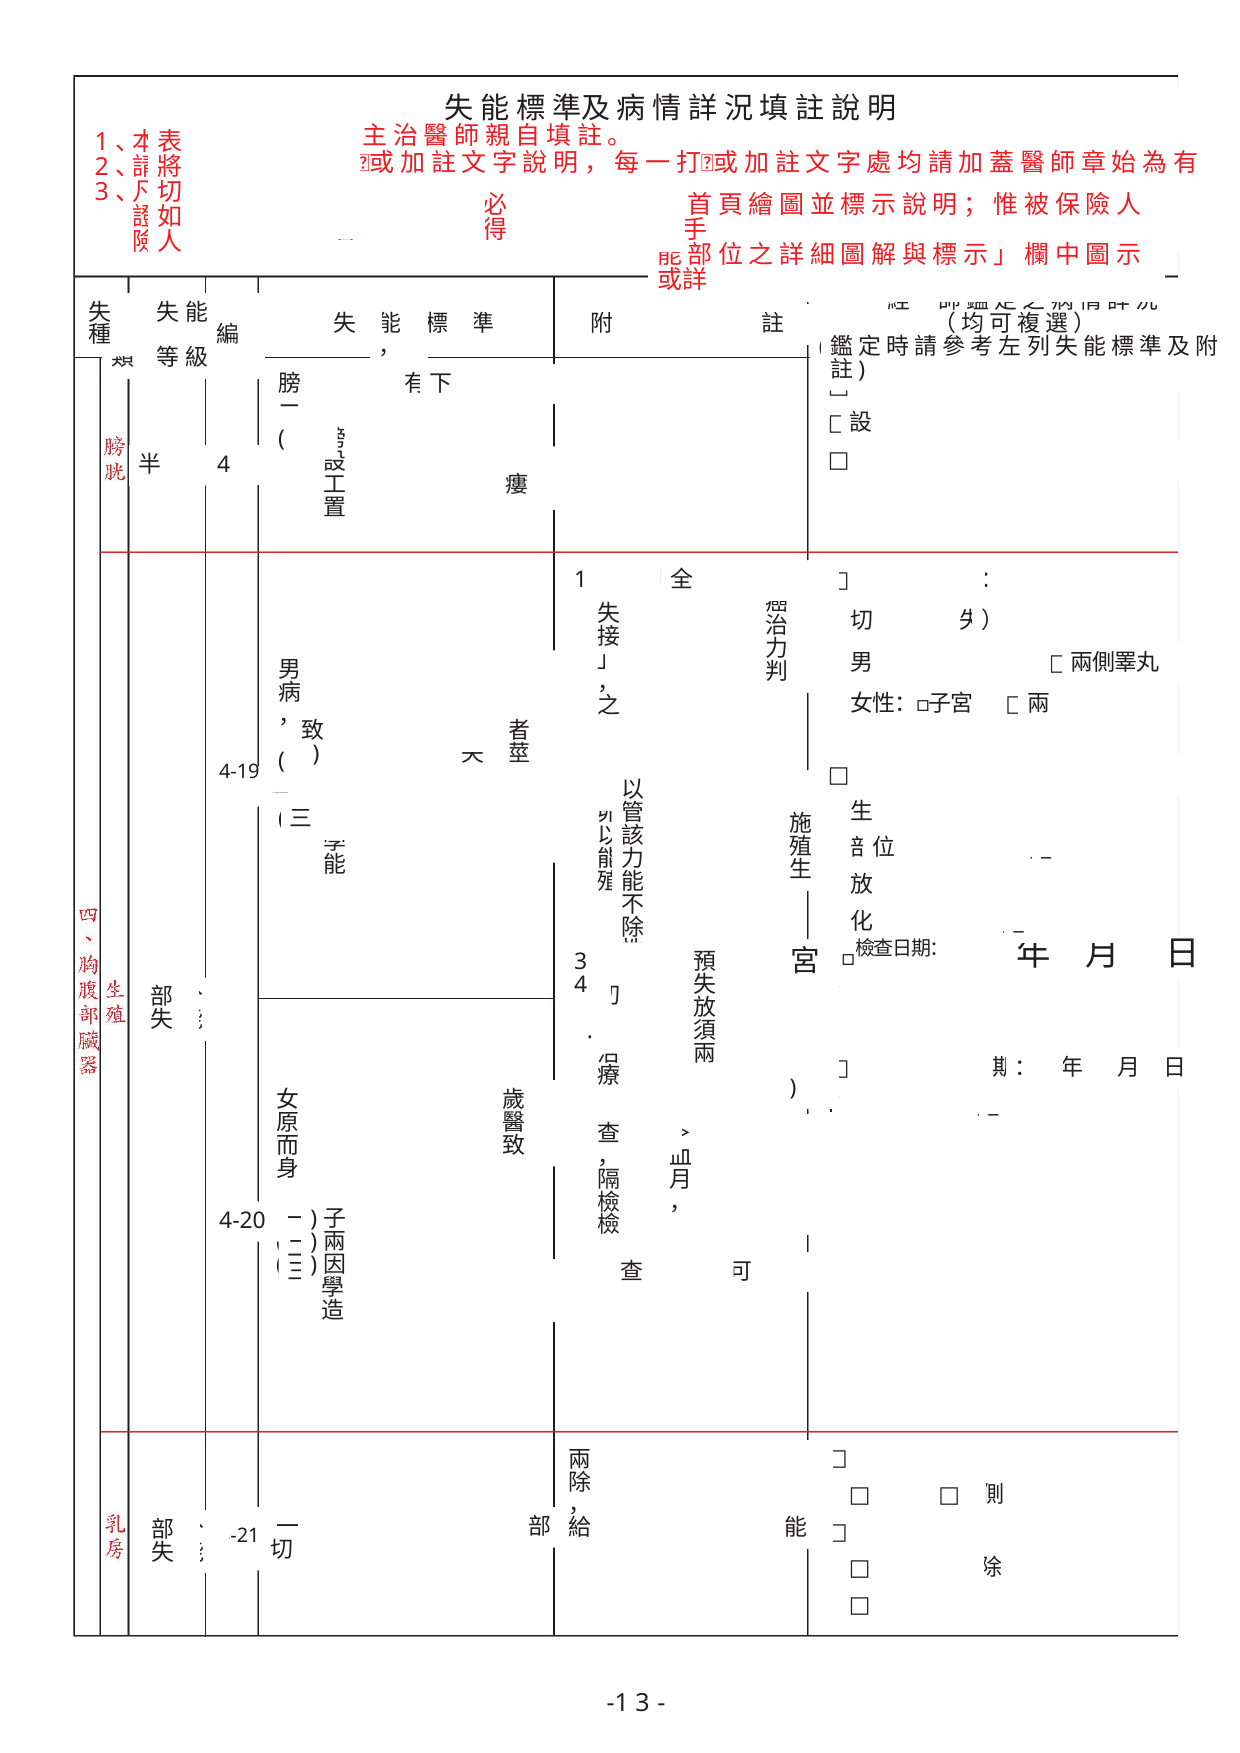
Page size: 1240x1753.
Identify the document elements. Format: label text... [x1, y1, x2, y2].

text 尿 [1007, 412, 1019, 435]
text 喪 [669, 649, 684, 672]
text 除 [471, 1238, 487, 1261]
text 置 [372, 451, 388, 474]
text 分 [199, 986, 220, 1009]
text 年 [1017, 947, 1056, 970]
text 巢 [421, 1231, 437, 1254]
text 種 [88, 324, 128, 347]
text 疾 [352, 373, 368, 396]
text □ [942, 652, 955, 674]
text 療 [942, 911, 955, 934]
text 切 [874, 1447, 887, 1470]
text 致 [503, 1135, 542, 1158]
text 結 [671, 802, 686, 825]
text 分 [962, 1594, 975, 1617]
text 膀 [278, 373, 317, 396]
text 一 [553, 682, 570, 705]
text 性 [963, 412, 976, 435]
text 兩側睪丸 [1071, 652, 1179, 674]
text 三 [287, 1261, 301, 1284]
text ＞ [682, 1123, 709, 1146]
text 分 [761, 1494, 776, 1517]
text 治 [765, 615, 806, 638]
text ： [501, 1167, 517, 1181]
text 除 [210, 180, 227, 205]
text 治 [372, 831, 388, 854]
text 切 [809, 1449, 824, 1472]
text 喪 [473, 831, 489, 854]
text 力 [478, 659, 494, 682]
text 付 [761, 1472, 776, 1494]
text 療 [597, 1066, 638, 1088]
text 力 [942, 801, 955, 824]
text 性 [767, 951, 782, 974]
text 化 [549, 808, 565, 831]
text 應 [210, 130, 227, 155]
text 終 [349, 720, 363, 743]
text 者 [350, 1539, 366, 1562]
text 醫 [326, 682, 343, 705]
text 能 [487, 720, 501, 743]
text 者 [671, 962, 684, 985]
text 致 [448, 831, 464, 854]
text 生 [349, 1112, 366, 1135]
text 人 [448, 474, 464, 497]
text 能 [784, 1517, 824, 1540]
text 性 [448, 451, 464, 474]
text 宮 □檢查日期： [791, 947, 976, 970]
text 4-21 切 [230, 1539, 316, 1562]
text 癌 [898, 764, 911, 787]
text 乳 [400, 1516, 417, 1539]
text 能 [324, 854, 363, 877]
text 胱 [397, 474, 414, 497]
text 號 [265, 313, 279, 336]
text 置 [898, 412, 911, 435]
text （ 均 可 複 選 ） [933, 313, 1221, 336]
text 置 [898, 449, 911, 472]
text 不 [671, 917, 686, 939]
text 。 [645, 695, 661, 718]
text 射 [496, 1261, 512, 1284]
text 於 [310, 155, 327, 180]
text 主 [260, 130, 277, 155]
text 孕 [694, 779, 710, 802]
text 或 [717, 603, 733, 626]
text 於 [743, 1020, 758, 1043]
text 之 [210, 230, 227, 255]
text 失 [186, 454, 203, 477]
text 乳 [897, 1594, 910, 1617]
text 部 [151, 986, 190, 1009]
text 。 [496, 1238, 512, 1261]
text 分 [210, 205, 227, 230]
text 檢 [597, 1214, 638, 1237]
text 殖 [789, 836, 829, 859]
text 檢 [789, 1054, 830, 1077]
text 需 [790, 1157, 805, 1180]
text 之 [814, 1180, 829, 1203]
text 全 [1008, 652, 1021, 674]
text 由 [235, 130, 252, 155]
text 。 [556, 728, 570, 751]
text 治 [597, 1043, 638, 1066]
text □ [849, 1484, 888, 1507]
text 最 [616, 1494, 632, 1517]
text 須 [693, 1020, 734, 1043]
text 卵 [370, 1300, 386, 1323]
text 除 [941, 569, 954, 592]
text 排 [985, 412, 998, 435]
text 失 [693, 974, 734, 997]
text 3 [574, 951, 602, 974]
text 保 [1185, 218, 1202, 243]
text 失 [151, 1542, 191, 1565]
text 。 [446, 1208, 462, 1231]
text 側 [325, 1516, 341, 1539]
text 其 [664, 1472, 680, 1494]
text ， [423, 831, 439, 854]
text 以 [623, 779, 662, 802]
text 有 [377, 659, 393, 682]
text 失 [461, 743, 501, 766]
text 受 [645, 626, 661, 649]
text 能 [400, 1112, 416, 1135]
text 生 [441, 720, 455, 743]
text 久 [941, 449, 954, 472]
text 。 [372, 497, 388, 519]
text ： [921, 652, 934, 674]
text . [611, 779, 615, 802]
text 4-19 ( 二 ) 摘 除 或 喪 失 兩 側 睪 丸 。 [219, 775, 585, 798]
text 女 [276, 1089, 315, 1112]
text 期 [993, 1057, 1006, 1080]
text 側 [919, 1484, 932, 1507]
text ， [712, 1261, 725, 1284]
text 膀 [338, 428, 363, 451]
text 值 [668, 1261, 681, 1284]
text 終 [551, 1135, 567, 1158]
text 六 [647, 1169, 661, 1192]
text 位 [872, 837, 912, 860]
text 殖 [464, 720, 478, 743]
text 限 [713, 1517, 728, 1540]
text 須 [645, 672, 661, 695]
text 能 [425, 1158, 441, 1181]
text 形 [425, 1135, 441, 1158]
text 本 [560, 193, 577, 218]
text 檢 [954, 1057, 967, 1080]
text 一 [276, 1516, 316, 1539]
text 切 [157, 180, 202, 205]
text 化 [851, 911, 890, 934]
text 輸 [815, 779, 830, 802]
text S [669, 1123, 673, 1146]
text □ [828, 412, 841, 435]
text 。 [285, 230, 302, 255]
text 障 [360, 193, 377, 218]
text 能 [743, 974, 758, 997]
text 預 [693, 951, 734, 974]
text 工 [1072, 449, 1085, 472]
text 化 [791, 997, 806, 1020]
text 。 [471, 1307, 487, 1329]
text 部 [528, 1516, 559, 1539]
text 險 [132, 230, 148, 255]
text n [1046, 984, 1060, 1007]
text 標 [428, 313, 465, 336]
text 割 [446, 1231, 462, 1254]
text 醫 師 鑑 定 之 病 情 詳 況 [936, 290, 1221, 313]
text 陰 [645, 603, 661, 626]
text 療 [551, 1112, 567, 1135]
text ， [669, 1192, 709, 1214]
text 巢 [471, 1284, 487, 1307]
text 之 [451, 1516, 467, 1539]
text 兩 [1027, 693, 1067, 716]
text 原 [352, 659, 368, 682]
text 紮 [694, 802, 710, 825]
text 四 [450, 1089, 467, 1112]
text 後 [785, 1449, 800, 1472]
text 功 [421, 1300, 437, 1323]
text 射 [498, 808, 514, 831]
text 未 [400, 1089, 416, 1112]
text 殖 [375, 1112, 391, 1135]
text 手 [876, 569, 889, 592]
text 全 [397, 428, 414, 451]
text 或 [285, 180, 302, 205]
text 滿 [425, 1089, 441, 1112]
text ， [503, 659, 519, 682]
text ( [288, 459, 306, 478]
text 放 [693, 997, 734, 1020]
text 同 [285, 205, 302, 230]
text 下 [349, 1135, 366, 1158]
text 療 [395, 1277, 412, 1300]
text 部 [372, 752, 386, 773]
text 側 [1075, 693, 1088, 716]
text 肢 [310, 180, 327, 205]
text 查 [620, 1261, 659, 1284]
text 及 [694, 894, 710, 917]
text 或 [791, 569, 806, 592]
text 失 [418, 720, 432, 743]
text 力 [621, 848, 662, 871]
text ， [385, 218, 402, 243]
text 」 [693, 603, 709, 626]
text 腺 [501, 1516, 518, 1539]
text 除 [767, 569, 782, 592]
text ： [1014, 1057, 1054, 1080]
text n [742, 1123, 757, 1146]
text 致 [421, 1277, 437, 1300]
text 放 [851, 874, 890, 897]
text 兩 [693, 1043, 734, 1066]
text 膀 [1094, 412, 1107, 435]
text 性 [324, 1089, 341, 1112]
text 或 [737, 1449, 752, 1472]
text 腺 [919, 1557, 932, 1580]
text 精 [693, 672, 709, 695]
text 請 [460, 193, 477, 218]
text 打或 加 註 文 字 說 明 ， 每 一 打或 加 註 文 字 處 均 請 加 蓋 醫 師 章 始 為 有 效 。 [360, 150, 1222, 205]
text 性 [637, 939, 662, 962]
text 性 [326, 659, 343, 682]
text 之 [1029, 610, 1042, 633]
text 查 [647, 1192, 661, 1214]
text 失 [521, 1291, 538, 1313]
text 金 [641, 1517, 656, 1540]
text 症 [397, 808, 414, 831]
text 卵 [597, 811, 612, 825]
text 部 [918, 1447, 931, 1470]
text 分 [200, 1519, 221, 1542]
text 側 [616, 1449, 632, 1472]
text 之 [1028, 412, 1041, 435]
text 官 [260, 180, 277, 205]
text 或 [523, 808, 540, 831]
text 有 [324, 1135, 341, 1158]
text 給 [767, 974, 782, 997]
text n [1046, 1094, 1060, 1117]
text 額 [664, 1517, 680, 1540]
text 能 [610, 193, 627, 218]
text 症 [395, 1254, 412, 1277]
text 卵 [1097, 693, 1110, 716]
text ： [352, 396, 368, 419]
text 工 [473, 474, 489, 497]
text 學 [322, 1277, 361, 1300]
text 胱 [372, 428, 388, 451]
text 學 [1050, 764, 1063, 787]
text 放 [963, 764, 976, 787]
text 付 [799, 1261, 812, 1284]
text 力 [425, 1112, 441, 1135]
text 受 [446, 1254, 462, 1277]
text 為 [743, 848, 758, 871]
text _ [1039, 874, 1051, 897]
text 人 [1050, 412, 1063, 435]
text 或 [423, 474, 439, 497]
text 2 [594, 779, 602, 802]
text 值 [885, 984, 899, 1007]
text 位 [939, 1447, 952, 1470]
text 殖 [427, 659, 443, 682]
text 日 [1166, 1057, 1203, 1080]
text 類 等 級 [111, 347, 256, 370]
text 月 [669, 1169, 709, 1192]
text 永 [397, 451, 414, 474]
text 治 [285, 130, 302, 155]
text □ [839, 574, 845, 589]
text 側 [986, 1484, 1021, 1507]
text 給 [568, 1517, 608, 1540]
text 失 [498, 831, 514, 854]
text 者 [410, 193, 427, 218]
text 男 [851, 652, 890, 674]
text 之 [1028, 449, 1041, 472]
text 除 [621, 917, 662, 939]
text 或 [767, 997, 782, 1020]
text 兩 [647, 1146, 661, 1169]
text 屬 [235, 205, 252, 230]
text 一 [476, 1135, 492, 1158]
text 乳 [476, 1516, 492, 1539]
text 手 [719, 779, 734, 802]
text 同 [689, 1449, 704, 1472]
text 能 部 位 之 詳 細 圖 解 與 標 示 」 欄 中 圖 示 或詳 [657, 243, 1157, 293]
text 。 [498, 428, 540, 451]
text 不 [621, 894, 662, 917]
text 或 [441, 752, 452, 773]
text 上 [375, 1516, 392, 1539]
text 胱 [326, 373, 343, 396]
text 「 [646, 569, 661, 592]
text □ [1005, 693, 1018, 716]
text ， [1116, 764, 1128, 787]
text □ [839, 1057, 867, 1080]
text 不 [260, 205, 277, 230]
text 年 [1063, 1057, 1100, 1080]
text _ [1041, 837, 1069, 860]
text 得 [485, 218, 527, 243]
text 月 [910, 1057, 923, 1080]
text 蟲 [717, 672, 733, 695]
text 治 [921, 911, 934, 934]
text □ [833, 1447, 865, 1470]
text 防 [743, 951, 758, 974]
text 形 [528, 373, 544, 396]
text 病 [235, 230, 252, 255]
text 下 [429, 373, 469, 396]
text 在 [767, 802, 782, 825]
text 人 [549, 455, 565, 478]
text 殖 [549, 831, 565, 854]
text 胱 [1116, 412, 1128, 435]
text □ [828, 449, 867, 472]
text 症 [919, 764, 932, 787]
text 3 、 [94, 180, 123, 205]
text 。 [397, 854, 414, 877]
text 設 [324, 451, 363, 474]
text 癌 [765, 592, 806, 615]
text 為 [689, 1517, 704, 1540]
text □ [833, 1521, 865, 1544]
text 術 [694, 825, 710, 848]
text 製 [547, 1291, 563, 1313]
text 月 [1117, 1057, 1157, 1080]
text 付 [791, 979, 806, 997]
text 側 [370, 1231, 386, 1254]
text 量 [942, 874, 955, 897]
text 列 [478, 373, 494, 396]
text 時 [713, 1449, 728, 1472]
text 經 [887, 302, 927, 313]
text 證 [132, 205, 148, 230]
text 陰 [964, 652, 977, 674]
text 男 [278, 659, 318, 682]
text 治 [1072, 764, 1085, 787]
text 切 [984, 1594, 997, 1617]
text 額 [809, 1483, 824, 1506]
text 必 [485, 193, 527, 218]
text ： [964, 801, 977, 824]
text 劑 [921, 874, 934, 897]
text 除 [421, 1208, 437, 1231]
text ， [717, 1169, 733, 1192]
text 管 [621, 802, 662, 825]
text 失 [585, 193, 602, 218]
picture [73, 75, 1179, 1637]
text 莖 [510, 743, 547, 766]
text 生 [851, 801, 890, 824]
text 失 [334, 313, 373, 336]
text 醫 [503, 1112, 542, 1135]
text 經 [941, 764, 954, 787]
text 醫 [460, 218, 477, 243]
text 請 [1084, 1594, 1097, 1617]
text 器 [963, 569, 976, 592]
text 放 [471, 1261, 487, 1284]
text 如 [791, 779, 806, 802]
text 況 [285, 155, 302, 180]
picture [1065, 943, 1077, 975]
text 化 [547, 1268, 563, 1291]
text ： [961, 1447, 974, 1470]
text 造 [1094, 449, 1107, 472]
text 切 [743, 569, 758, 592]
text 裝 [1137, 449, 1150, 472]
text 範 [918, 1521, 931, 1544]
text 之 [553, 373, 569, 396]
text 可 [734, 1261, 768, 1284]
text 之 主 治 醫 師 親 自 填 註 。 [360, 125, 1222, 150]
text ) 子 [310, 1208, 361, 1231]
text 除 [984, 1557, 1019, 1580]
text 術 [743, 779, 758, 802]
text 能 [452, 659, 469, 682]
text 力 [671, 871, 686, 894]
text 除 [418, 752, 432, 773]
text 隔 [597, 1169, 638, 1192]
text 次 [713, 1494, 728, 1517]
text 4 [217, 454, 245, 477]
text ： [964, 874, 977, 897]
text 者 [616, 1472, 632, 1494]
text 療 [397, 831, 414, 854]
text 部 [851, 846, 863, 860]
text 原 [276, 1112, 315, 1135]
text 永 [919, 449, 932, 472]
text 書 首 頁 繪 圖 並 標 示 說 明 ； 惟 被 保 險 人 之手 [685, 193, 1157, 243]
text 能 [446, 1300, 462, 1323]
text 成 [791, 1020, 806, 1043]
text 證 [435, 218, 452, 243]
text 述 [814, 1203, 829, 1226]
text 定 [815, 661, 830, 684]
text 施 [789, 813, 829, 836]
text 除 [1006, 1594, 1019, 1617]
text 療 [352, 682, 368, 705]
text 。 [821, 1261, 834, 1284]
text 檢 [597, 1192, 638, 1214]
text 有 [402, 682, 418, 705]
text 切 [395, 752, 409, 773]
text 領 [1106, 1594, 1118, 1617]
text 出 [1185, 193, 1202, 218]
text ， [767, 779, 782, 802]
text 於 [535, 193, 552, 218]
text 除 [325, 1539, 341, 1562]
text 部 [962, 1557, 975, 1580]
text 以 [350, 1516, 366, 1539]
text 射 [693, 626, 709, 649]
text 以 [597, 825, 612, 848]
text 數 [785, 1472, 800, 1494]
text 之 [597, 695, 636, 718]
text 能 [382, 313, 419, 336]
text 術 [898, 569, 911, 592]
text □ [828, 764, 867, 787]
text 放 [473, 808, 489, 831]
text ： [930, 1094, 943, 1117]
text 者 [326, 396, 343, 419]
text 力 [765, 638, 806, 661]
text 造 瘻 [498, 474, 540, 497]
text ) 兩 [310, 1231, 361, 1254]
text 表 [157, 130, 202, 155]
text 男 [623, 569, 637, 592]
text 為 [908, 1094, 921, 1117]
text 後 [645, 985, 662, 1008]
text F [657, 1123, 661, 1146]
text 二 [287, 1238, 301, 1261]
text 排 [985, 449, 998, 472]
text ， [597, 672, 636, 695]
text 力 [372, 854, 388, 877]
text 礙 [385, 193, 402, 218]
text ： [921, 837, 934, 860]
text 喪 [395, 720, 409, 743]
text ， [597, 1146, 638, 1169]
text 腺 [664, 1449, 680, 1472]
text 失 [597, 603, 636, 626]
text 失 [1181, 764, 1194, 787]
text 三 [289, 808, 329, 831]
text ， [435, 193, 452, 218]
text 全 [919, 391, 932, 398]
text 巢 [1119, 693, 1132, 716]
text 給 [737, 1472, 752, 1494]
text □ [1051, 657, 1062, 672]
text 能 失 能 [136, 302, 256, 324]
text 尚 [767, 848, 781, 871]
text 生 [789, 859, 829, 882]
text 病 [377, 373, 393, 396]
text 兩 [568, 1449, 608, 1472]
text 者 [332, 218, 377, 243]
text 切 [963, 391, 976, 398]
text 失 [693, 649, 709, 672]
text 0 [729, 1123, 733, 1146]
text 膀 [876, 391, 889, 398]
text ： [985, 569, 1019, 592]
text 查 [766, 1146, 781, 1169]
text ， [743, 802, 758, 825]
text ： [930, 984, 943, 1007]
text 。 [1137, 412, 1150, 435]
text 者 [815, 638, 830, 661]
text □ [839, 1062, 845, 1077]
text 鑑 定 時 請 參 考 左 列 失 能 標 準 及 附 註 ) [830, 336, 1221, 382]
text 或 [521, 1268, 538, 1291]
text 失 能 標 準及 病 情 詳 況 填 註 說 明 [444, 96, 1222, 125]
text 醫 [310, 130, 327, 155]
text 切 [851, 610, 890, 633]
text 之 [528, 682, 544, 705]
text 受 [448, 808, 464, 831]
text / [777, 1123, 781, 1146]
text 付 [616, 1517, 632, 1540]
text 。 [815, 985, 830, 1008]
text 喪 [1159, 764, 1172, 787]
text 而 [377, 682, 393, 705]
text 列 [452, 682, 469, 705]
text 癌 [372, 808, 388, 831]
text 應 [742, 1192, 757, 1214]
text 明 [660, 193, 677, 218]
text 射 [985, 764, 998, 787]
text ， [641, 1472, 656, 1494]
text 失 [959, 610, 972, 633]
text 殖 [742, 649, 756, 672]
text l [802, 1123, 806, 1146]
text 身 [276, 1158, 315, 1181]
text 失 [785, 1494, 800, 1509]
text 將 [157, 155, 202, 180]
text 學 [899, 911, 912, 934]
text 後 [932, 1057, 945, 1080]
text 久 [423, 451, 439, 474]
text 左 [897, 1484, 910, 1507]
text 有 [404, 373, 420, 396]
text （ [921, 610, 934, 633]
text ： [553, 705, 570, 728]
text 療 [1094, 764, 1107, 787]
text 「 [635, 218, 652, 243]
text 次 [790, 1180, 805, 1203]
text 判 [765, 661, 806, 684]
text 4 [574, 974, 602, 997]
text 院 [335, 205, 352, 230]
text 間 [814, 1157, 829, 1180]
text 能 [621, 871, 662, 894]
text 歲 [503, 1089, 542, 1112]
text 因 [528, 659, 544, 682]
picture [839, 796, 1179, 1049]
text 切 [448, 428, 464, 451]
text 裝 [549, 478, 565, 501]
text 治 [370, 1277, 386, 1300]
text 因 [876, 764, 889, 787]
text 年 [349, 1089, 366, 1112]
text 或 [1007, 764, 1019, 787]
text 而 [276, 1135, 315, 1158]
text 胱 [898, 391, 911, 398]
text 且 [742, 1169, 757, 1192]
text □ [828, 391, 867, 398]
text 者 [671, 848, 686, 871]
text 有 [324, 1112, 341, 1135]
text ㄧ [278, 396, 317, 419]
text 除 [896, 1521, 909, 1544]
text 人 [157, 230, 202, 255]
text ) [789, 1077, 830, 1100]
text 不 [1039, 1594, 1053, 1617]
text 切 [919, 569, 932, 592]
text 一 [315, 428, 329, 451]
text 永 [919, 412, 932, 435]
text 子 [395, 1300, 412, 1323]
text 出 [410, 218, 427, 243]
text 與 [1165, 193, 1177, 218]
text 4-20 [219, 1210, 278, 1233]
text 工 [1072, 412, 1085, 435]
text 化 [742, 626, 756, 649]
text / [1068, 984, 1080, 1007]
text 予 [694, 917, 710, 939]
text 生 [402, 659, 418, 682]
text 放 [669, 626, 684, 649]
text 編 [216, 324, 256, 347]
text 莖 [986, 652, 999, 674]
text 致 [1137, 764, 1150, 787]
text 者 [690, 1261, 703, 1284]
text 人 [1050, 449, 1063, 472]
text 於 [535, 218, 552, 243]
text 療 [645, 962, 662, 985]
text 合 [689, 1472, 704, 1494]
text 病 [278, 682, 318, 705]
text 或 [942, 610, 951, 633]
text □ [849, 1594, 888, 1617]
text 卵 [446, 1277, 462, 1300]
text 註 [762, 313, 801, 336]
text 個 [887, 1057, 902, 1080]
text 尿 [498, 451, 540, 474]
text 高 [641, 1494, 656, 1517]
text 生 [375, 1158, 391, 1181]
text 症 [815, 592, 830, 615]
text 情 [235, 155, 252, 180]
text ) 因 [310, 1254, 361, 1277]
text 喪 [324, 1158, 341, 1181]
text ( [278, 750, 292, 773]
text 膀 [372, 474, 388, 497]
text 完 [767, 1020, 782, 1043]
text □ [839, 569, 867, 592]
text 。 [694, 871, 710, 894]
text 殖 [899, 801, 912, 824]
text 形 [503, 682, 519, 705]
text 首 [560, 218, 577, 243]
text ， [278, 705, 318, 728]
text 女 [623, 1020, 638, 1043]
text . [611, 951, 615, 974]
text 視 [719, 848, 734, 871]
text 全 [349, 743, 363, 766]
text 被 [1165, 218, 1177, 243]
text 除 [473, 428, 489, 451]
text 致 [301, 720, 340, 743]
text 部 [423, 428, 439, 451]
text 學 [324, 831, 363, 854]
text 尿 [1007, 449, 1019, 472]
text 情 [400, 1135, 416, 1158]
text 接 [597, 626, 636, 649]
text 者 [510, 720, 547, 743]
text 原 [743, 825, 758, 848]
picture [1028, 391, 1179, 440]
text 喪 [815, 569, 830, 592]
text 血 [669, 1146, 709, 1169]
text 實 [260, 155, 277, 180]
text 位 [1073, 610, 1086, 633]
text 列 [375, 1135, 391, 1158]
text 治 [815, 1031, 830, 1054]
text 射 [899, 874, 912, 897]
text 生 [523, 831, 540, 854]
text 失 [88, 302, 128, 324]
text 準 [474, 313, 511, 336]
text 檢 [742, 1146, 757, 1169]
text 乳 [641, 1449, 656, 1472]
text 查 [597, 1123, 638, 1146]
text 本 [132, 130, 148, 155]
text 液 [717, 1146, 733, 1169]
text 者 [476, 1158, 492, 1181]
text 全 [670, 569, 710, 592]
text 腺 [919, 1594, 932, 1617]
text 女性：□子宮 [851, 693, 996, 716]
text F [828, 1094, 856, 1117]
text 醫 [310, 205, 327, 230]
text □ [335, 155, 352, 180]
text 值 [885, 1094, 899, 1117]
text 齡 [375, 1089, 391, 1112]
picture [1165, 252, 1179, 281]
text 該 [621, 825, 662, 848]
text ( [278, 428, 306, 451]
text 液 [791, 1043, 806, 1066]
text 請 [132, 155, 148, 180]
text 性 [963, 449, 976, 472]
text 能 [200, 1542, 221, 1565]
text 卵 [395, 1231, 412, 1254]
text 下 [427, 682, 443, 705]
text 性 [899, 652, 912, 674]
text 情 [478, 682, 494, 705]
text _ [988, 1094, 1016, 1117]
text 部 [851, 837, 860, 845]
text 生 [717, 649, 733, 672]
text 體 [335, 180, 352, 205]
text 劑 [964, 911, 977, 934]
text ， [694, 848, 710, 871]
text 半 [138, 454, 177, 477]
text 失 [660, 218, 677, 243]
text ， [671, 985, 684, 1008]
text 部 [941, 1594, 953, 1617]
text 莖 [669, 603, 684, 626]
text 1 、 [94, 130, 123, 155]
text 部 [941, 391, 954, 398]
text 切 [597, 985, 636, 1008]
text 手 [671, 825, 686, 848]
text 因 [450, 1112, 467, 1135]
text 各 [766, 1169, 781, 1192]
text 療 [815, 615, 830, 638]
text 經 [669, 672, 684, 695]
text 身 [372, 720, 386, 743]
text 因 [349, 808, 363, 831]
text 如 [157, 205, 202, 230]
text □ [849, 1557, 888, 1580]
text 避 [671, 779, 686, 802]
text 除 [568, 1472, 608, 1494]
text ， [379, 336, 419, 359]
text 設 [849, 412, 889, 435]
text 或 [717, 626, 733, 649]
text ， [551, 1089, 567, 1112]
text 。 [1007, 391, 1019, 398]
text . [587, 1020, 615, 1043]
text 置 [324, 497, 363, 519]
text 達 [766, 1192, 781, 1214]
text □ [830, 391, 845, 395]
text 房 [426, 1516, 442, 1539]
text 月 [1085, 947, 1125, 970]
text -1 3 - [606, 1685, 676, 1718]
text 先 [761, 1449, 776, 1472]
text 久 [941, 412, 954, 435]
text 部 [1051, 610, 1064, 633]
text 割 [395, 1208, 412, 1231]
text 計 [713, 1472, 728, 1494]
text 1 [574, 569, 602, 592]
text 次 [743, 1043, 758, 1066]
text ， [568, 1494, 608, 1517]
text 力 [450, 1158, 467, 1181]
text 病 [210, 155, 227, 180]
text ： [1095, 610, 1108, 633]
text ) [312, 743, 340, 766]
text 排 [473, 451, 489, 474]
text 量 [986, 911, 994, 934]
text 部 [719, 569, 734, 592]
text 以 [664, 1494, 680, 1517]
text 接 [421, 1254, 437, 1277]
text 。 [1181, 449, 1194, 472]
text 頁 [585, 218, 602, 243]
text 失 [349, 1158, 366, 1181]
text 前 [719, 825, 734, 848]
text 情 [503, 373, 519, 396]
text 失 [151, 1009, 190, 1032]
text 院 [335, 130, 352, 155]
text 附 [590, 313, 629, 336]
text 為 [908, 984, 921, 1007]
text 能 [199, 1009, 220, 1032]
picture [985, 943, 1008, 975]
text 部 [1029, 652, 1042, 674]
text 癌 [370, 1254, 386, 1277]
text 血 [767, 1043, 782, 1066]
text 。 [375, 1539, 392, 1562]
text 射 [743, 997, 758, 1020]
text 傷 [553, 659, 570, 682]
text 當 [671, 894, 686, 917]
text . [611, 569, 615, 592]
text 檢 [742, 672, 757, 695]
text 能 [597, 848, 612, 871]
text 造 [322, 1300, 361, 1323]
text 之 [450, 1135, 467, 1158]
text 上 [765, 1203, 805, 1226]
text 對 [623, 951, 638, 974]
text 均 [717, 1192, 733, 1214]
text _ [1013, 911, 1041, 934]
text 傷 [476, 1112, 492, 1135]
text 之 [610, 218, 627, 243]
text 給 [777, 1261, 790, 1284]
text F [839, 984, 856, 1007]
text ） [981, 610, 1021, 633]
text 全 [941, 1557, 953, 1580]
text 接 [671, 939, 686, 962]
text 置 [1159, 449, 1172, 472]
text 查 [976, 1057, 984, 1080]
text 能 [921, 801, 934, 824]
text 器 [235, 180, 252, 205]
text 除 [896, 1447, 909, 1470]
text 圍 [939, 1521, 952, 1544]
text 接 [423, 808, 439, 831]
text 除 [899, 610, 912, 633]
text 化 [1028, 764, 1041, 787]
text 乳 [897, 1557, 910, 1580]
text 工 [324, 474, 363, 497]
text □ [941, 1484, 978, 1507]
text 。 [737, 1517, 752, 1540]
text ： [961, 1521, 974, 1544]
text 瘻 [1116, 449, 1128, 472]
text 部 [737, 1494, 752, 1517]
picture [719, 796, 842, 942]
text 一 [689, 1494, 704, 1517]
text 除 [985, 391, 998, 398]
text 」 [597, 649, 636, 672]
text 情 [260, 230, 277, 255]
text 得 [1062, 1594, 1075, 1617]
text 宮 [370, 1208, 386, 1231]
text 等 [719, 802, 734, 825]
text 學 [815, 1008, 830, 1031]
text 設 [876, 449, 889, 472]
text 一 [287, 1208, 301, 1229]
text 十 [476, 1089, 492, 1112]
text 切 [874, 1521, 887, 1544]
text 殖 [597, 871, 612, 894]
text 「 [742, 603, 756, 626]
text 證 [635, 193, 652, 218]
text 喪 [496, 1284, 512, 1307]
text 致 [645, 649, 661, 672]
text 部 [151, 1519, 191, 1542]
text 有 [767, 825, 781, 848]
text 2 、 [94, 155, 123, 180]
text 日 [1166, 947, 1205, 970]
text 殖 [400, 1158, 416, 1181]
text 凡 [132, 180, 148, 205]
